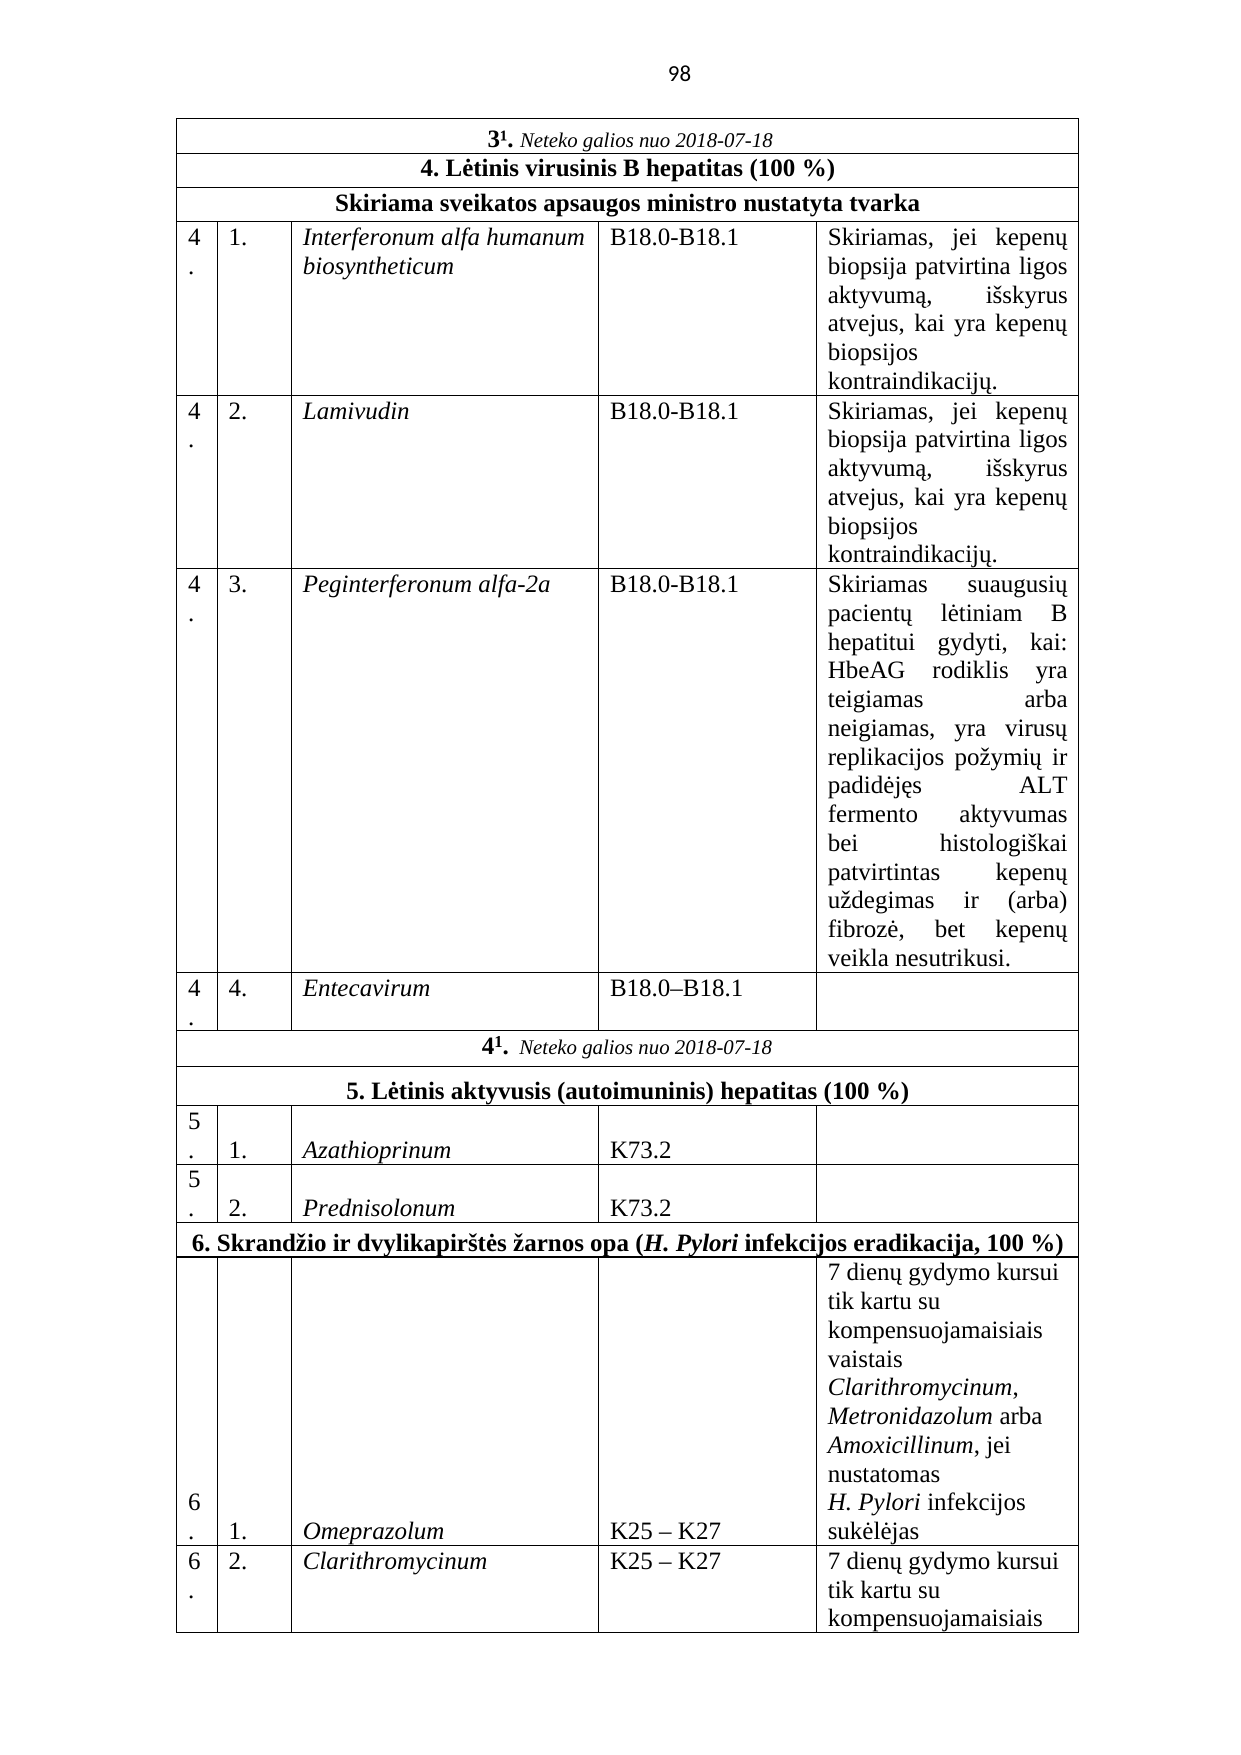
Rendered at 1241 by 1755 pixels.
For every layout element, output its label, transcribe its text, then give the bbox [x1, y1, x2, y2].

table_cell [1093, 1105, 1099, 1163]
table_cell [1079, 972, 1083, 1030]
table_cell [1084, 187, 1088, 221]
table_cell [1109, 1545, 1123, 1632]
table_cell [1084, 118, 1088, 152]
table_cell Entecavirum [292, 973, 598, 1030]
table_cell [1084, 1256, 1088, 1545]
table_cell [1103, 1030, 1109, 1066]
table_cell 41. Neteko galios nuo 2018-07-18 [177, 1031, 1078, 1066]
table_cell [1099, 1222, 1103, 1256]
table_cell [1088, 972, 1093, 1030]
table_cell [1109, 153, 1123, 187]
table_cell [1109, 1164, 1123, 1222]
table_cell 4. [177, 222, 217, 395]
table_cell [1079, 1545, 1083, 1632]
table_cell [1088, 1066, 1093, 1105]
table_cell [1088, 187, 1093, 221]
table_cell [1099, 1105, 1103, 1163]
table_cell [1093, 1545, 1099, 1632]
table_cell [1079, 1222, 1083, 1256]
table_cell [1093, 395, 1099, 568]
table_cell [1109, 972, 1123, 1030]
table_cell [1103, 1164, 1109, 1222]
table_cell Azathioprinum [292, 1106, 598, 1163]
table_cell 4. [177, 569, 217, 972]
table_cell Skiriamas suaugusių pacientų lėtiniam B hepatitui gydyti, kai: HbeAG rodiklis yra teigiamas arba neigiamas, yra virusų replikacijos požymių ir padidėjęs ALT fermento aktyvumas bei histologiškai patvirtintas kepenų uždegimas ir (arba) fibrozė, bet kepenų veikla nesutrikusi. [817, 569, 1078, 972]
table_cell [1079, 118, 1083, 152]
table_cell Prednisolonum [292, 1165, 598, 1222]
table_cell B18.0-B18.1 [599, 222, 816, 395]
table_cell Skiriamas, jei kepenų biopsija patvirtina ligos aktyvumą, išskyrus atvejus, kai yra kepenų biopsijos kontraindikacijų. [817, 396, 1078, 568]
table_cell [1109, 1222, 1123, 1256]
table_cell [817, 1165, 1078, 1222]
table_cell Interferonum alfa humanum biosyntheticum [292, 222, 598, 395]
table_cell [1099, 1066, 1103, 1105]
table_cell [1099, 568, 1103, 972]
table_cell [1103, 1256, 1109, 1545]
table_cell 7 dienų gydymo kursui tik kartu su kompensuojamaisiais [817, 1546, 1078, 1632]
table_cell [1103, 972, 1109, 1030]
table_cell [1099, 1164, 1103, 1222]
table_cell [1099, 395, 1103, 568]
table_cell 2. [218, 1165, 291, 1222]
table_cell [817, 973, 1078, 1030]
table_cell [1088, 1256, 1093, 1545]
table_cell [1109, 395, 1123, 568]
table_cell 4. [177, 396, 217, 568]
table_cell K25 – K27 [599, 1546, 816, 1632]
table_cell [1093, 1222, 1099, 1256]
table_cell [1084, 1105, 1088, 1163]
table_cell [1093, 221, 1099, 395]
table_cell [1088, 118, 1093, 152]
table_cell [1093, 153, 1099, 187]
table_cell [817, 1106, 1078, 1163]
table_cell [1099, 221, 1103, 395]
table_cell [1093, 568, 1099, 972]
table_cell [1099, 972, 1103, 1030]
table_cell 6. Skrandžio ir dvylikapirštės žarnos opa (H. Pylori infekcijos eradikacija, 100 %) [177, 1223, 1078, 1256]
table_cell [1103, 118, 1109, 152]
table_cell 2. [218, 1546, 291, 1632]
table_cell [1088, 1164, 1093, 1222]
table_cell [1109, 1105, 1123, 1163]
table_cell [1084, 568, 1088, 972]
table_cell [1084, 1066, 1088, 1105]
table_cell 4. [218, 973, 291, 1030]
table_cell 6. [177, 1546, 217, 1632]
table_cell 5. Lėtinis aktyvusis (autoimuninis) hepatitas (100 %) [177, 1067, 1078, 1105]
table_cell [1093, 972, 1099, 1030]
table_cell [1084, 1030, 1088, 1066]
table_cell [1088, 1222, 1093, 1256]
table_cell [1093, 118, 1099, 152]
table_cell [1099, 187, 1103, 221]
table_cell [1088, 395, 1093, 568]
table_cell [1099, 1030, 1103, 1066]
table_cell 5. [177, 1165, 217, 1222]
table_cell [1103, 568, 1109, 972]
table_cell [1103, 153, 1109, 187]
table_cell [1093, 1256, 1099, 1545]
table_cell [1079, 1066, 1083, 1105]
table_cell [1084, 1545, 1088, 1632]
table_cell Lamivudin [292, 396, 598, 568]
table_cell [1093, 1164, 1099, 1222]
table_cell [1103, 395, 1109, 568]
table_cell [1109, 221, 1123, 395]
table_cell [1088, 153, 1093, 187]
table_cell 7 dienų gydymo kursui tik kartu su kompensuojamaisiais vaistais Clarithromycinum, Metronidazolum arba Amoxicillinum, jei nustatomas H. Pylori infekcijos sukėlėjas [817, 1258, 1078, 1545]
table_cell [1103, 1066, 1109, 1105]
table_cell K73.2 [599, 1106, 816, 1163]
table_cell [1084, 972, 1088, 1030]
table_cell [1084, 221, 1088, 395]
table_cell [1099, 1256, 1103, 1545]
table_cell Clarithromycinum [292, 1546, 598, 1632]
table_cell [1093, 1030, 1099, 1066]
table_cell [1084, 153, 1088, 187]
table_cell Peginterferonum alfa-2a [292, 569, 598, 972]
table_cell Skiriamas, jei kepenų biopsija patvirtina ligos aktyvumą, išskyrus atvejus, kai yra kepenų biopsijos kontraindikacijų. [817, 222, 1078, 395]
table_cell [1103, 187, 1109, 221]
table_cell [1088, 1030, 1093, 1066]
table_cell [1109, 1256, 1123, 1545]
table_cell [1099, 153, 1103, 187]
table_cell K25 – K27 [599, 1258, 816, 1545]
table_cell [1099, 118, 1103, 152]
table_cell [1084, 1222, 1088, 1256]
table_cell 3¹. Neteko galios nuo 2018-07-18 [177, 119, 1078, 152]
table_cell [1084, 1164, 1088, 1222]
table_cell Omeprazolum [292, 1258, 598, 1545]
table_cell [1079, 1105, 1083, 1163]
table_cell [1103, 221, 1109, 395]
table_cell [1088, 1105, 1093, 1163]
table_cell [1099, 1545, 1103, 1632]
table_cell 5. [177, 1106, 217, 1163]
table_cell [1079, 153, 1083, 187]
table_cell [1079, 1030, 1083, 1066]
table_cell [1103, 1222, 1109, 1256]
table_cell [1109, 568, 1123, 972]
table_cell [1109, 1030, 1123, 1066]
table_cell [1103, 1545, 1109, 1632]
table_cell 1. [218, 1106, 291, 1163]
table_cell [1084, 395, 1088, 568]
table_cell B18.0-B18.1 [599, 396, 816, 568]
table_cell B18.0-B18.1 [599, 569, 816, 972]
table_cell [1088, 568, 1093, 972]
table_cell [1079, 187, 1083, 221]
table_cell 2. [218, 396, 291, 568]
table_cell 6. [177, 1258, 217, 1545]
table_cell 3. [218, 569, 291, 972]
table_cell 1. [218, 222, 291, 395]
table_cell [1093, 187, 1099, 221]
table_cell [1109, 187, 1123, 221]
table_cell K73.2 [599, 1165, 816, 1222]
table_cell [1088, 1545, 1093, 1632]
table_cell 4. [177, 973, 217, 1030]
table_cell Skiriama sveikatos apsaugos ministro nustatyta tvarka [177, 188, 1078, 221]
table_cell [1079, 395, 1083, 568]
table_cell [1109, 118, 1123, 152]
table_cell [1093, 1066, 1099, 1105]
table_cell 4. Lėtinis virusinis B hepatitas (100 %) [177, 154, 1078, 187]
table_cell [1103, 1105, 1109, 1163]
table_cell B18.0–B18.1 [599, 973, 816, 1030]
table_cell [1109, 1066, 1123, 1105]
table_cell [1079, 568, 1083, 972]
table_cell [1079, 1256, 1083, 1545]
table_cell 1. [218, 1258, 291, 1545]
table_cell [1079, 221, 1083, 395]
table_cell [1088, 221, 1093, 395]
table_cell [1079, 1164, 1083, 1222]
